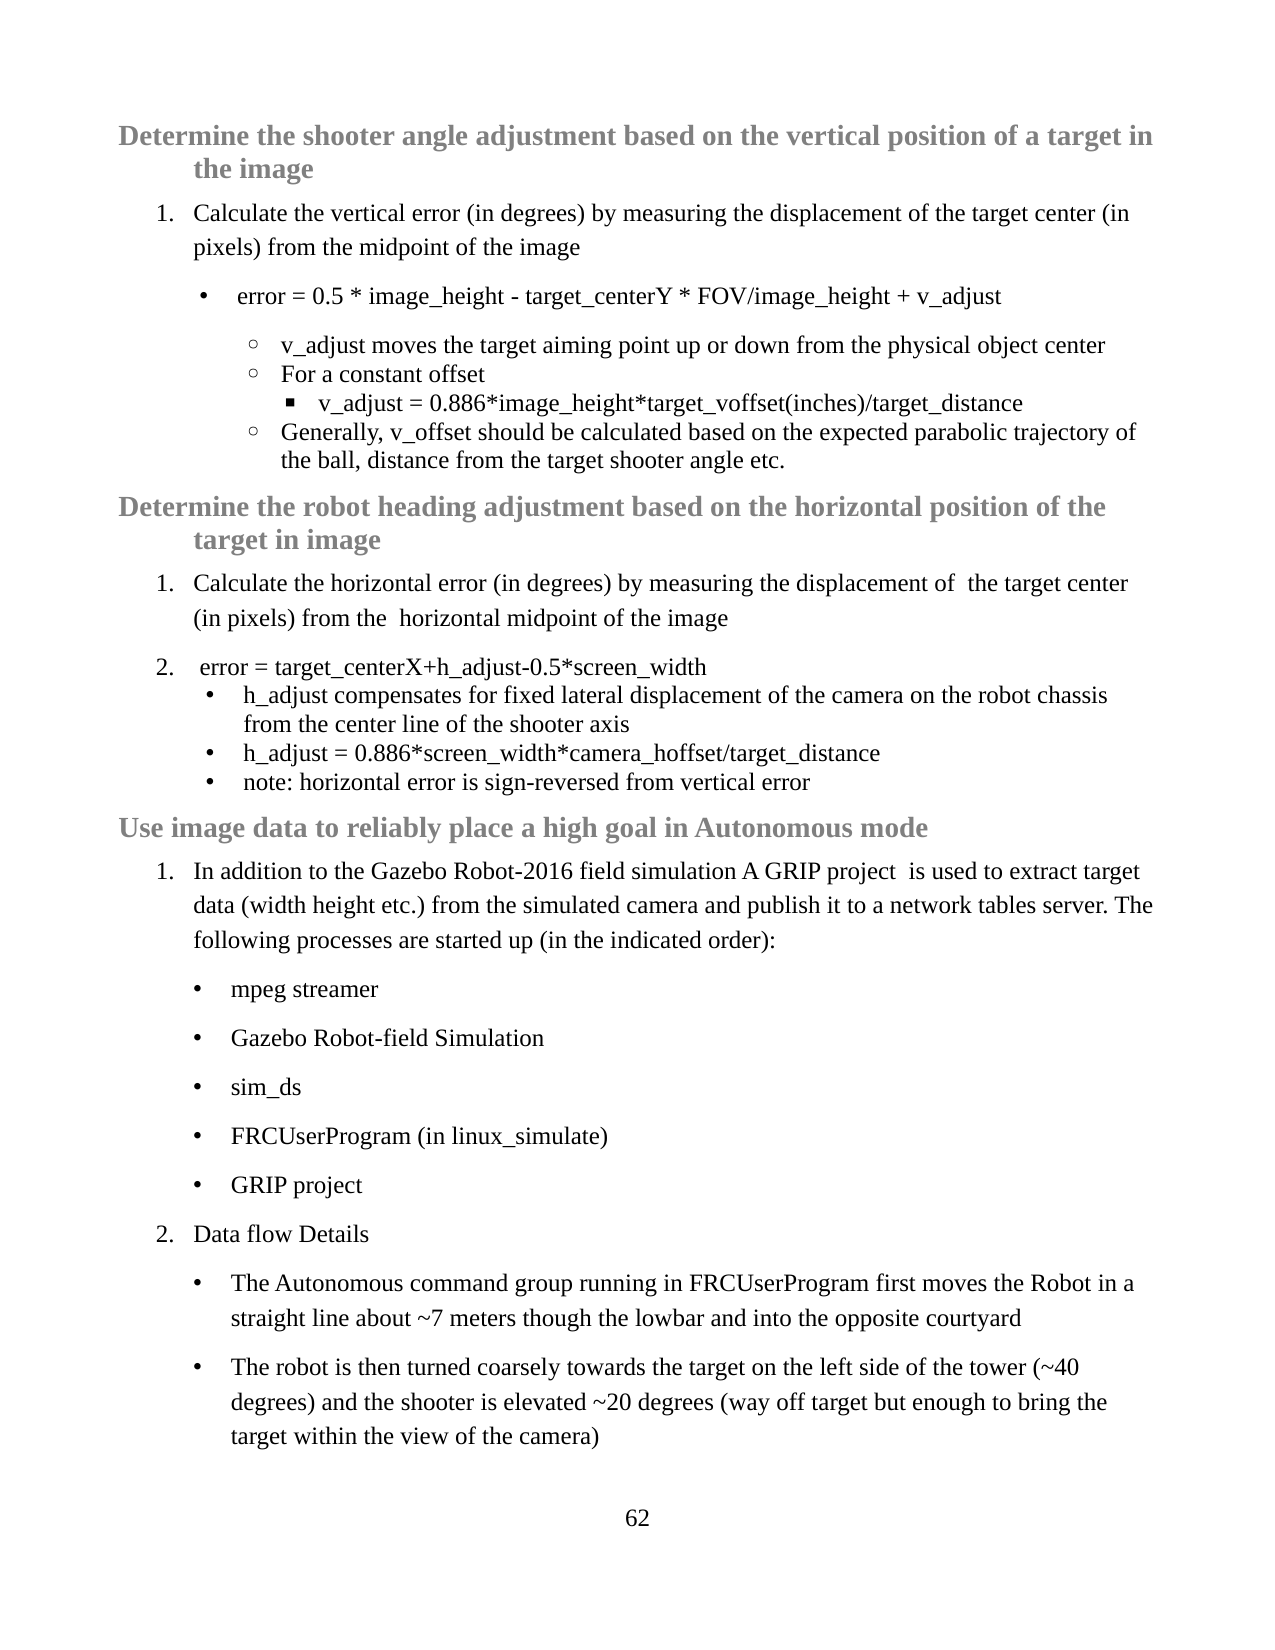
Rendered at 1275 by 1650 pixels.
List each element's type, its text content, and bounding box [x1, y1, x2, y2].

list Data flow Details [156, 1219, 1157, 1248]
subtitle Determine the robot heading adjustment based on the horizontal position of the target in image [118, 489, 1157, 556]
list sim_ds [193, 1072, 1157, 1101]
list In addition to the Gazebo Robot-2016 field simulation A GRIP project is used to extract target data (width height etc.) from the simulated camera and publish it to a network tables server. The following processes are started up (in the indicated order): [156, 856, 1157, 954]
list h_adjust = 0.886*screen_width*camera_hoffset/target_distance [206, 738, 1157, 767]
list Calculate the vertical error (in degrees) by measuring the displacement of the target center (in pixels) from the midpoint of the image [156, 198, 1157, 261]
list Generally, v_offset should be calculated based on the expected parabolic trajectory of the ball, distance from the target shooter angle etc. [243, 417, 1157, 474]
list For a constant offset [243, 359, 1157, 388]
list FRCUserProgram (in linux_simulate) [193, 1121, 1157, 1150]
list mpeg streamer [193, 974, 1157, 1003]
list v_adjust = 0.886*image_height*target_voffset(inches)/target_distance [281, 388, 1157, 417]
list Gazebo Robot-field Simulation [193, 1023, 1157, 1052]
list error = target_centerX+h_adjust-0.5*screen_width [156, 652, 1157, 681]
list v_adjust moves the target aiming point up or down from the physical object center [243, 330, 1157, 359]
list GRIP project [193, 1170, 1157, 1199]
list The robot is then turned coarsely towards the target on the left side of the tower (~40 degrees) and the shooter is elevated ~20 degrees (way off target but enough to bring the target within the view of the camera) [193, 1352, 1157, 1450]
list error = 0.5 * image_height - target_centerY * FOV/image_height + v_adjust [199, 281, 1157, 310]
list Calculate the horizontal error (in degrees) by measuring the displacement of the target center (in pixels) from the horizontal midpoint of the image [156, 568, 1157, 631]
subtitle Use image data to reliably place a high goal in Autonomous mode [118, 810, 1157, 844]
list h_adjust compensates for fixed lateral displacement of the camera on the robot chassis from the center line of the shooter axis [206, 681, 1157, 738]
list The Autonomous command group running in FRCUserProgram first moves the Robot in a straight line about ~7 meters though the lowbar and into the opposite courtyard [193, 1268, 1157, 1332]
subtitle Determine the shooter angle adjustment based on the vertical position of a target in the image [118, 118, 1157, 185]
list note: horizontal error is sign-reversed from vertical error [206, 767, 1157, 796]
